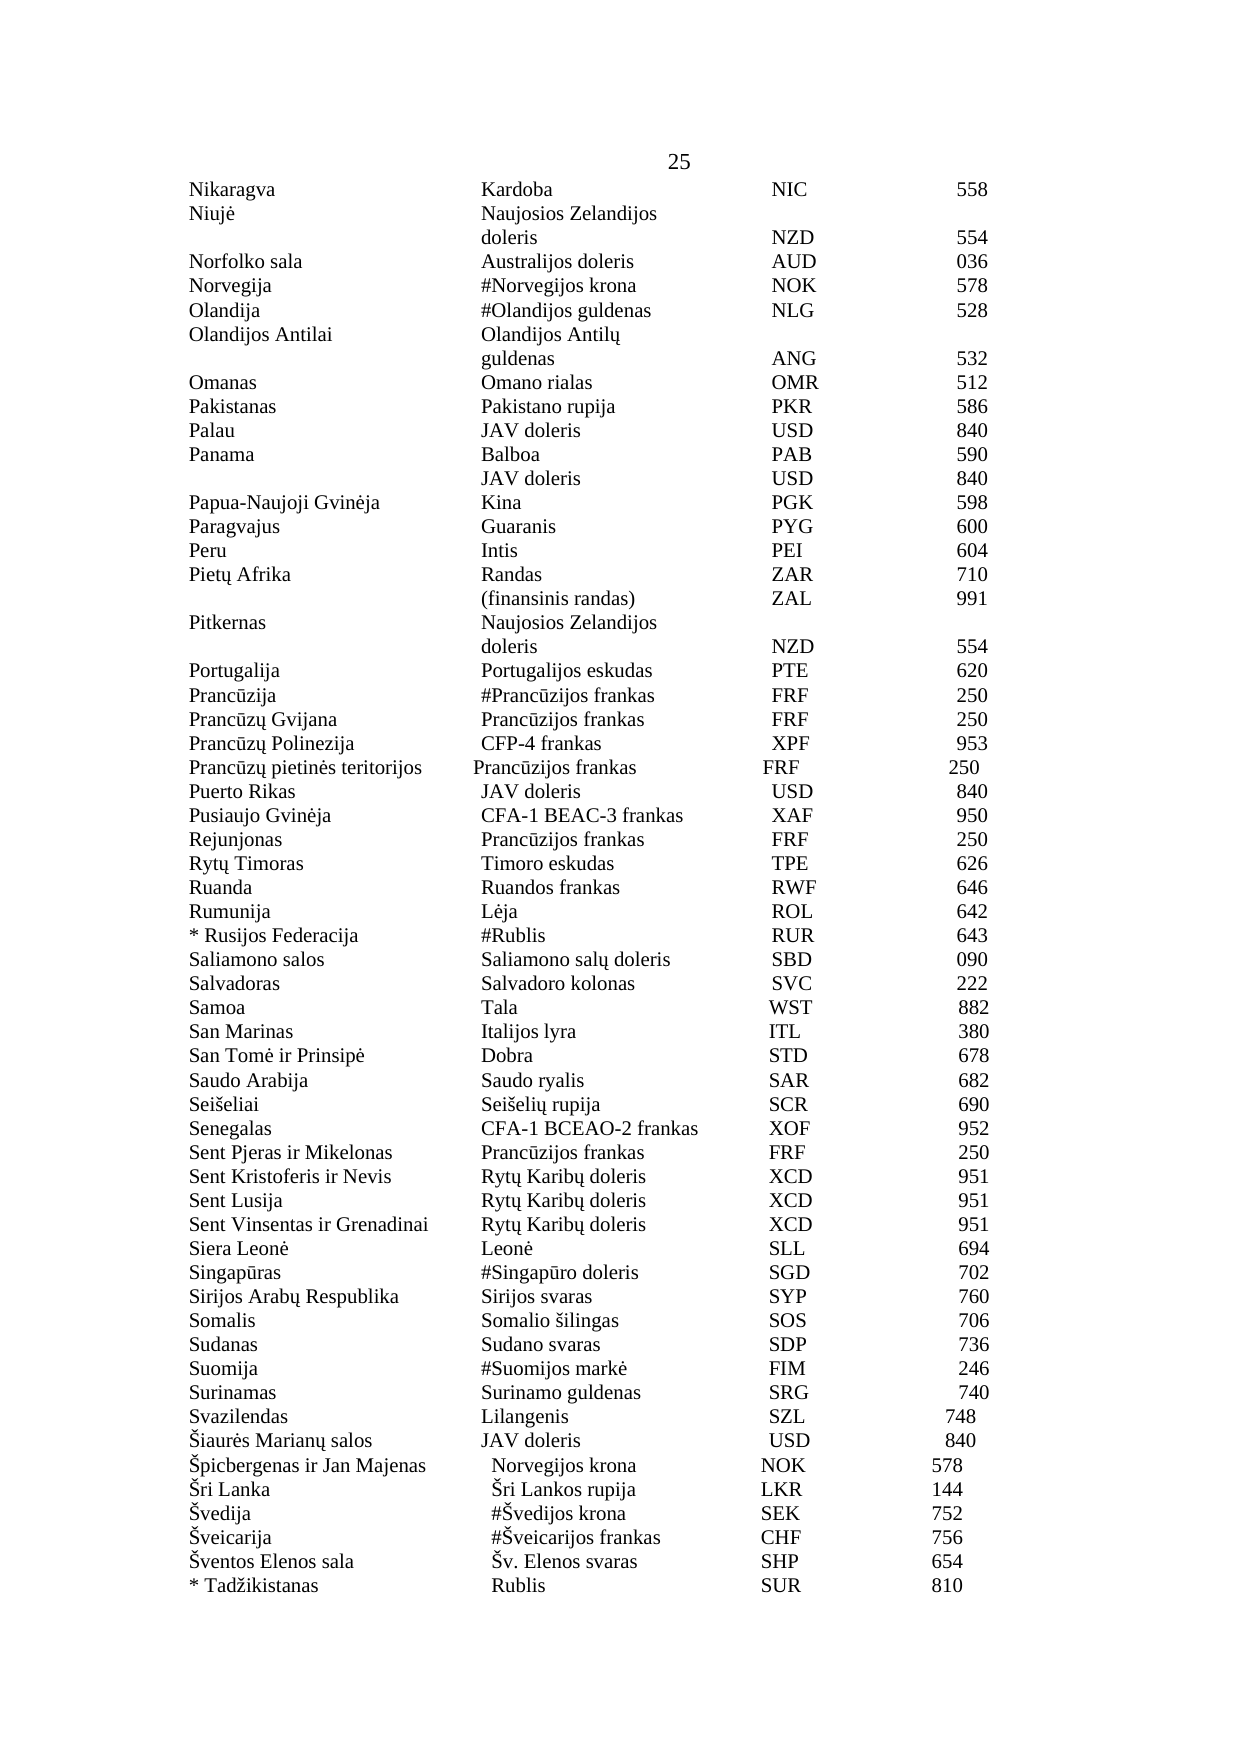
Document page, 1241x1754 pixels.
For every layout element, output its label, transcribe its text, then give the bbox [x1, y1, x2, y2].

table_cell Prancūzijos frankas [462, 707, 751, 731]
table_cell 246 [937, 1356, 1181, 1380]
table_cell [177, 586, 462, 610]
table_cell 950 [937, 803, 1181, 827]
table_cell Balboa [462, 442, 751, 466]
table_cell Olandija [177, 298, 462, 322]
table_cell 694 [937, 1236, 1181, 1260]
table_cell 090 [937, 947, 1181, 971]
table_cell [177, 634, 462, 658]
table_cell JAV doleris [462, 466, 751, 490]
table_cell 840 [937, 418, 1181, 442]
table_cell 840 [920, 1429, 1181, 1452]
table_cell 690 [937, 1092, 1181, 1116]
table_cell 554 [937, 634, 1181, 658]
table_cell CFA-1 BEAC-3 frankas [462, 803, 751, 827]
table_cell #Švedijos krona [480, 1501, 747, 1525]
table_cell Sent Pjeras ir Mikelonas [177, 1140, 462, 1164]
table_cell Šiaurės Marianų salos [177, 1429, 462, 1452]
table_cell OMR [751, 370, 937, 394]
table_cell FIM [747, 1356, 937, 1380]
table_cell AUD [751, 249, 937, 273]
table_cell Norfolko sala [177, 249, 462, 273]
table_cell [751, 610, 937, 634]
table_cell Nikaragva [177, 177, 462, 201]
table_cell #Olandijos guldenas [462, 298, 751, 322]
table_cell 642 [937, 899, 1181, 923]
table_cell Sudanas [177, 1332, 462, 1356]
table_cell Sent Kristoferis ir Nevis [177, 1164, 462, 1188]
table_cell 654 [920, 1549, 1181, 1573]
table_cell NOK [747, 1453, 920, 1477]
table_cell Guaranis [462, 514, 751, 538]
table_cell Prancūzų Gvijana [177, 707, 462, 731]
table_cell Australijos doleris [462, 249, 751, 273]
table_cell USD [751, 779, 937, 803]
table_cell PEI [751, 538, 937, 562]
table_cell Sudano svaras [462, 1332, 747, 1356]
table_cell [177, 225, 462, 249]
table_cell XAF [751, 803, 937, 827]
table_cell Portugalija [177, 659, 462, 682]
table_cell Palau [177, 418, 462, 442]
table_cell 810 [920, 1573, 1181, 1597]
table_cell Sirijos svaras [462, 1284, 747, 1308]
table_cell SAR [747, 1068, 937, 1092]
table_cell Pusiaujo Gvinėja [177, 803, 462, 827]
table_cell 144 [920, 1477, 1181, 1501]
table_cell Kina [462, 490, 751, 514]
table_cell SYP [747, 1284, 937, 1308]
table_cell STD [747, 1044, 937, 1067]
table_cell 840 [937, 779, 1181, 803]
table_cell SGD [747, 1260, 937, 1284]
table_cell SCR [747, 1092, 937, 1116]
table_cell ITL [747, 1019, 937, 1043]
table_cell Kardoba [462, 177, 751, 201]
table_cell 604 [937, 538, 1181, 562]
table_cell 620 [937, 659, 1181, 682]
table_cell Ruanda [177, 875, 462, 899]
table_cell Niujė [177, 201, 462, 225]
table_cell JAV doleris [462, 418, 751, 442]
table_cell Randas [462, 562, 751, 586]
table_cell Naujosios Zelandijos [462, 610, 751, 634]
table_cell Rytų Karibų doleris [462, 1164, 747, 1188]
table_cell #Šveicarijos frankas [480, 1525, 747, 1549]
table_cell Naujosios Zelandijos [462, 201, 751, 225]
table_cell Rublis [480, 1573, 747, 1597]
table_cell SBD [751, 947, 937, 971]
table_cell * Rusijos Federacija [177, 923, 462, 947]
table_cell Rytų Timoras [177, 851, 462, 875]
table_cell Samoa [177, 995, 462, 1019]
table_cell PTE [751, 659, 937, 682]
table_cell FRF [751, 755, 937, 779]
table_cell 250 [937, 683, 1181, 707]
table_cell SDP [747, 1332, 937, 1356]
table_cell 740 [937, 1380, 1181, 1404]
table_cell 748 [920, 1404, 1181, 1428]
table_cell Suomija [177, 1356, 462, 1380]
table_cell NIC [751, 177, 937, 201]
table_cell 702 [937, 1260, 1181, 1284]
table_cell SVC [751, 971, 937, 995]
table_cell Omano rialas [462, 370, 751, 394]
table_cell 736 [937, 1332, 1181, 1356]
table_cell Šri Lanka [177, 1477, 480, 1501]
table_cell Švedija [177, 1501, 480, 1525]
table_cell Timoro eskudas [462, 851, 751, 875]
table_cell Ruandos frankas [462, 875, 751, 899]
table_cell Surinamo guldenas [462, 1380, 747, 1404]
table_cell 578 [937, 274, 1181, 297]
table_cell Olandijos Antilai [177, 322, 462, 346]
table_cell #Norvegijos krona [462, 274, 751, 297]
table_cell TPE [751, 851, 937, 875]
table_cell RUR [751, 923, 937, 947]
table_cell Puerto Rikas [177, 779, 462, 803]
table_cell Olandijos Antilų [462, 322, 751, 346]
table_cell 951 [937, 1164, 1181, 1188]
table_cell 953 [937, 731, 1181, 755]
table_cell 250 [937, 827, 1181, 851]
table_cell Pakistano rupija [462, 394, 751, 418]
table_cell Sirijos Arabų Respublika [177, 1284, 462, 1308]
table_cell SHP [747, 1549, 920, 1573]
table_cell FRF [751, 707, 937, 731]
table_cell PYG [751, 514, 937, 538]
table_cell XCD [747, 1212, 937, 1236]
table_cell XOF [747, 1116, 937, 1140]
table_cell Siera Leonė [177, 1236, 462, 1260]
table_cell Saliamono salos [177, 947, 462, 971]
table_cell 590 [937, 442, 1181, 466]
table_cell Saudo Arabija [177, 1068, 462, 1092]
table_cell FRF [747, 1140, 937, 1164]
table_cell ANG [751, 346, 937, 370]
table_cell doleris [462, 634, 751, 658]
table_cell 710 [937, 562, 1181, 586]
table_cell Rytų Karibų doleris [462, 1188, 747, 1212]
table_cell 512 [937, 370, 1181, 394]
table_cell [937, 322, 1181, 346]
table_cell Seišeliai [177, 1092, 462, 1116]
table_cell Salvadoro kolonas [462, 971, 751, 995]
table_cell Špicbergenas ir Jan Majenas [177, 1453, 480, 1477]
table_cell 250 [937, 755, 1181, 779]
table_cell ZAR [751, 562, 937, 586]
table_cell 598 [937, 490, 1181, 514]
table_cell 626 [937, 851, 1181, 875]
table_cell 882 [937, 995, 1181, 1019]
table_cell FRF [751, 683, 937, 707]
table_cell 951 [937, 1212, 1181, 1236]
table_cell RWF [751, 875, 937, 899]
table_cell Senegalas [177, 1116, 462, 1140]
table_cell Portugalijos eskudas [462, 659, 751, 682]
table_cell 528 [937, 298, 1181, 322]
table_cell Rejunjonas [177, 827, 462, 851]
table_cell Surinamas [177, 1380, 462, 1404]
table_cell Sent Vinsentas ir Grenadinai [177, 1212, 462, 1236]
table_cell [177, 346, 462, 370]
table_cell 643 [937, 923, 1181, 947]
table_cell Dobra [462, 1044, 747, 1067]
table_cell guldenas [462, 346, 751, 370]
table_cell [177, 466, 462, 490]
table_cell Seišelių rupija [462, 1092, 747, 1116]
table_cell #Rublis [462, 923, 751, 947]
table_cell #Suomijos markė [462, 1356, 747, 1380]
table_cell SUR [747, 1573, 920, 1597]
table_cell doleris [462, 225, 751, 249]
table_cell Omanas [177, 370, 462, 394]
table_cell Leonė [462, 1236, 747, 1260]
table_cell SRG [747, 1380, 937, 1404]
table_cell Šri Lankos rupija [480, 1477, 747, 1501]
table_cell Papua-Naujoji Gvinėja [177, 490, 462, 514]
table_cell 678 [937, 1044, 1181, 1067]
table_cell Somalis [177, 1308, 462, 1332]
table_cell NLG [751, 298, 937, 322]
table_cell WST [747, 995, 937, 1019]
table_cell (finansinis randas) [462, 586, 751, 610]
table_cell 380 [937, 1019, 1181, 1043]
table_cell Paragvajus [177, 514, 462, 538]
table_cell ZAL [751, 586, 937, 610]
table_cell FRF [751, 827, 937, 851]
table_cell Peru [177, 538, 462, 562]
table_cell 840 [937, 466, 1181, 490]
table_cell SLL [747, 1236, 937, 1260]
table_cell JAV doleris [462, 1429, 747, 1452]
table_cell SZL [747, 1404, 920, 1428]
table_cell Salvadoras [177, 971, 462, 995]
table_cell CFP-4 frankas [462, 731, 751, 755]
table_cell Prancūzijos frankas [462, 1140, 747, 1164]
table_cell Panama [177, 442, 462, 466]
table_cell 682 [937, 1068, 1181, 1092]
table_cell USD [751, 418, 937, 442]
table_cell Šv. Elenos svaras [480, 1549, 747, 1573]
table_cell SEK [747, 1501, 920, 1525]
table_cell San Tomė ir Prinsipė [177, 1044, 462, 1067]
table_cell Šventos Elenos sala [177, 1549, 480, 1573]
table_cell Sent Lusija [177, 1188, 462, 1212]
table_cell Rumunija [177, 899, 462, 923]
table_cell Saudo ryalis [462, 1068, 747, 1092]
table_cell 760 [937, 1284, 1181, 1308]
table_cell XCD [747, 1188, 937, 1212]
table_cell [937, 610, 1181, 634]
table_cell Prancūzijos frankas [462, 755, 751, 779]
table_cell Saliamono salų doleris [462, 947, 751, 971]
table_cell JAV doleris [462, 779, 751, 803]
table_cell Tala [462, 995, 747, 1019]
table_cell LKR [747, 1477, 920, 1501]
table_cell 991 [937, 586, 1181, 610]
table_cell Prancūzų Polinezija [177, 731, 462, 755]
table_cell 558 [937, 177, 1181, 201]
table_cell PAB [751, 442, 937, 466]
table_cell 646 [937, 875, 1181, 899]
table_cell Lėja [462, 899, 751, 923]
table_cell NZD [751, 634, 937, 658]
table_cell 752 [920, 1501, 1181, 1525]
table_cell [937, 201, 1181, 225]
table_cell * Tadžikistanas [177, 1573, 480, 1597]
table_cell Norvegija [177, 274, 462, 297]
table_cell 952 [937, 1116, 1181, 1140]
table_cell XPF [751, 731, 937, 755]
table_cell PKR [751, 394, 937, 418]
table_cell PGK [751, 490, 937, 514]
table_cell XCD [747, 1164, 937, 1188]
table_cell Intis [462, 538, 751, 562]
table_cell ROL [751, 899, 937, 923]
table_cell Šveicarija [177, 1525, 480, 1549]
table_cell 578 [920, 1453, 1181, 1477]
table_cell 250 [937, 1140, 1181, 1164]
table_cell NOK [751, 274, 937, 297]
table_cell USD [751, 466, 937, 490]
table_cell 222 [937, 971, 1181, 995]
table_cell 036 [937, 249, 1181, 273]
table_cell Svazilendas [177, 1404, 462, 1428]
table_cell 554 [937, 225, 1181, 249]
table_cell Pietų Afrika [177, 562, 462, 586]
table_cell 951 [937, 1188, 1181, 1212]
table_cell Pakistanas [177, 394, 462, 418]
table_cell [751, 201, 937, 225]
table_cell 600 [937, 514, 1181, 538]
table_cell CFA-1 BCEAO-2 frankas [462, 1116, 747, 1140]
table_cell SOS [747, 1308, 937, 1332]
table_cell USD [747, 1429, 920, 1452]
table_cell Prancūzijos frankas [462, 827, 751, 851]
table_cell Singapūras [177, 1260, 462, 1284]
table_cell 706 [937, 1308, 1181, 1332]
table_cell Pitkernas [177, 610, 462, 634]
table_cell 756 [920, 1525, 1181, 1549]
table_cell [751, 322, 937, 346]
table_cell Lilangenis [462, 1404, 747, 1428]
table_cell Somalio šilingas [462, 1308, 747, 1332]
table_cell Rytų Karibų doleris [462, 1212, 747, 1236]
table_cell Prancūzų pietinės teritorijos [177, 755, 462, 779]
table_cell 250 [937, 707, 1181, 731]
table_cell 532 [937, 346, 1181, 370]
table_cell Italijos lyra [462, 1019, 747, 1043]
table_cell 586 [937, 394, 1181, 418]
table_cell NZD [751, 225, 937, 249]
table_cell San Marinas [177, 1019, 462, 1043]
table_cell #Prancūzijos frankas [462, 683, 751, 707]
table_cell Prancūzija [177, 683, 462, 707]
table_cell #Singapūro doleris [462, 1260, 747, 1284]
table_cell CHF [747, 1525, 920, 1549]
table_cell Norvegijos krona [480, 1453, 747, 1477]
